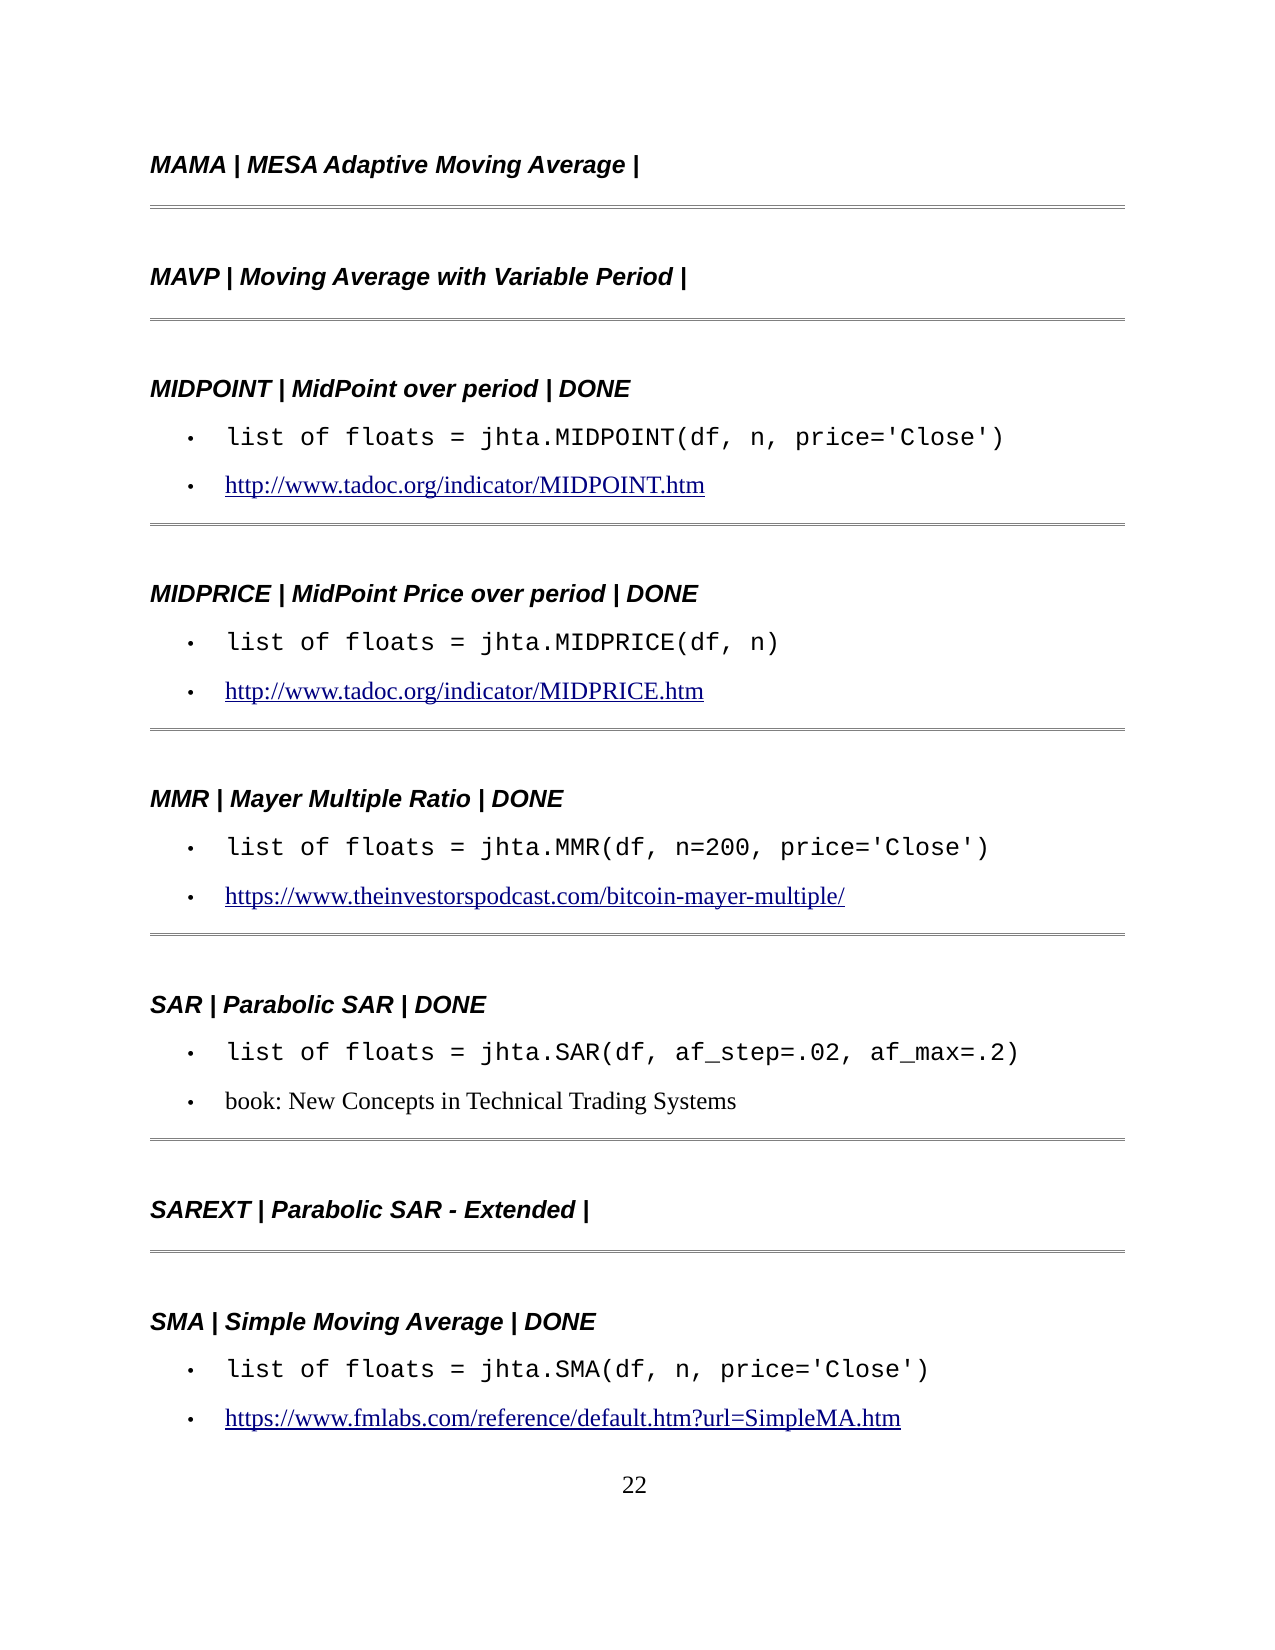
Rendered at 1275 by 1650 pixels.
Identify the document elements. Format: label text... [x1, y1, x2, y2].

subtitle SAR | Parabolic SAR | DONE [150, 990, 1125, 1018]
list list of floats = jhta.SAR(df, af_step=.02, af_max=.2) [187, 1040, 1125, 1068]
list list of floats = jhta.SMA(df, n, price='Close') [187, 1357, 1125, 1385]
list list of floats = jhta.MIDPOINT(df, n, price='Close') [187, 424, 1125, 453]
list http://www.tadoc.org/indicator/MIDPOINT.htm [187, 471, 1125, 499]
subtitle MAMA | MESA Adaptive Moving Average | [150, 150, 1125, 178]
list list of floats = jhta.MIDPRICE(df, n) [187, 629, 1125, 658]
subtitle SAREXT | Parabolic SAR - Extended | [150, 1195, 1125, 1223]
list https://www.fmlabs.com/reference/default.htm?url=SimpleMA.htm [187, 1403, 1125, 1432]
subtitle MIDPRICE | MidPoint Price over period | DONE [150, 579, 1125, 608]
subtitle MMR | Mayer Multiple Ratio | DONE [150, 784, 1125, 813]
subtitle MAVP | Moving Average with Variable Period | [150, 262, 1125, 291]
list list of floats = jhta.MMR(df, n=200, price='Close') [187, 834, 1125, 863]
list http://www.tadoc.org/indicator/MIDPRICE.htm [187, 676, 1125, 704]
list https://www.theinvestorspodcast.com/bitcoin-mayer-multiple/ [187, 881, 1125, 909]
subtitle MIDPOINT | MidPoint over period | DONE [150, 374, 1125, 403]
list book: New Concepts in Technical Trading Systems [187, 1086, 1125, 1115]
subtitle SMA | Simple Moving Average | DONE [150, 1307, 1125, 1336]
